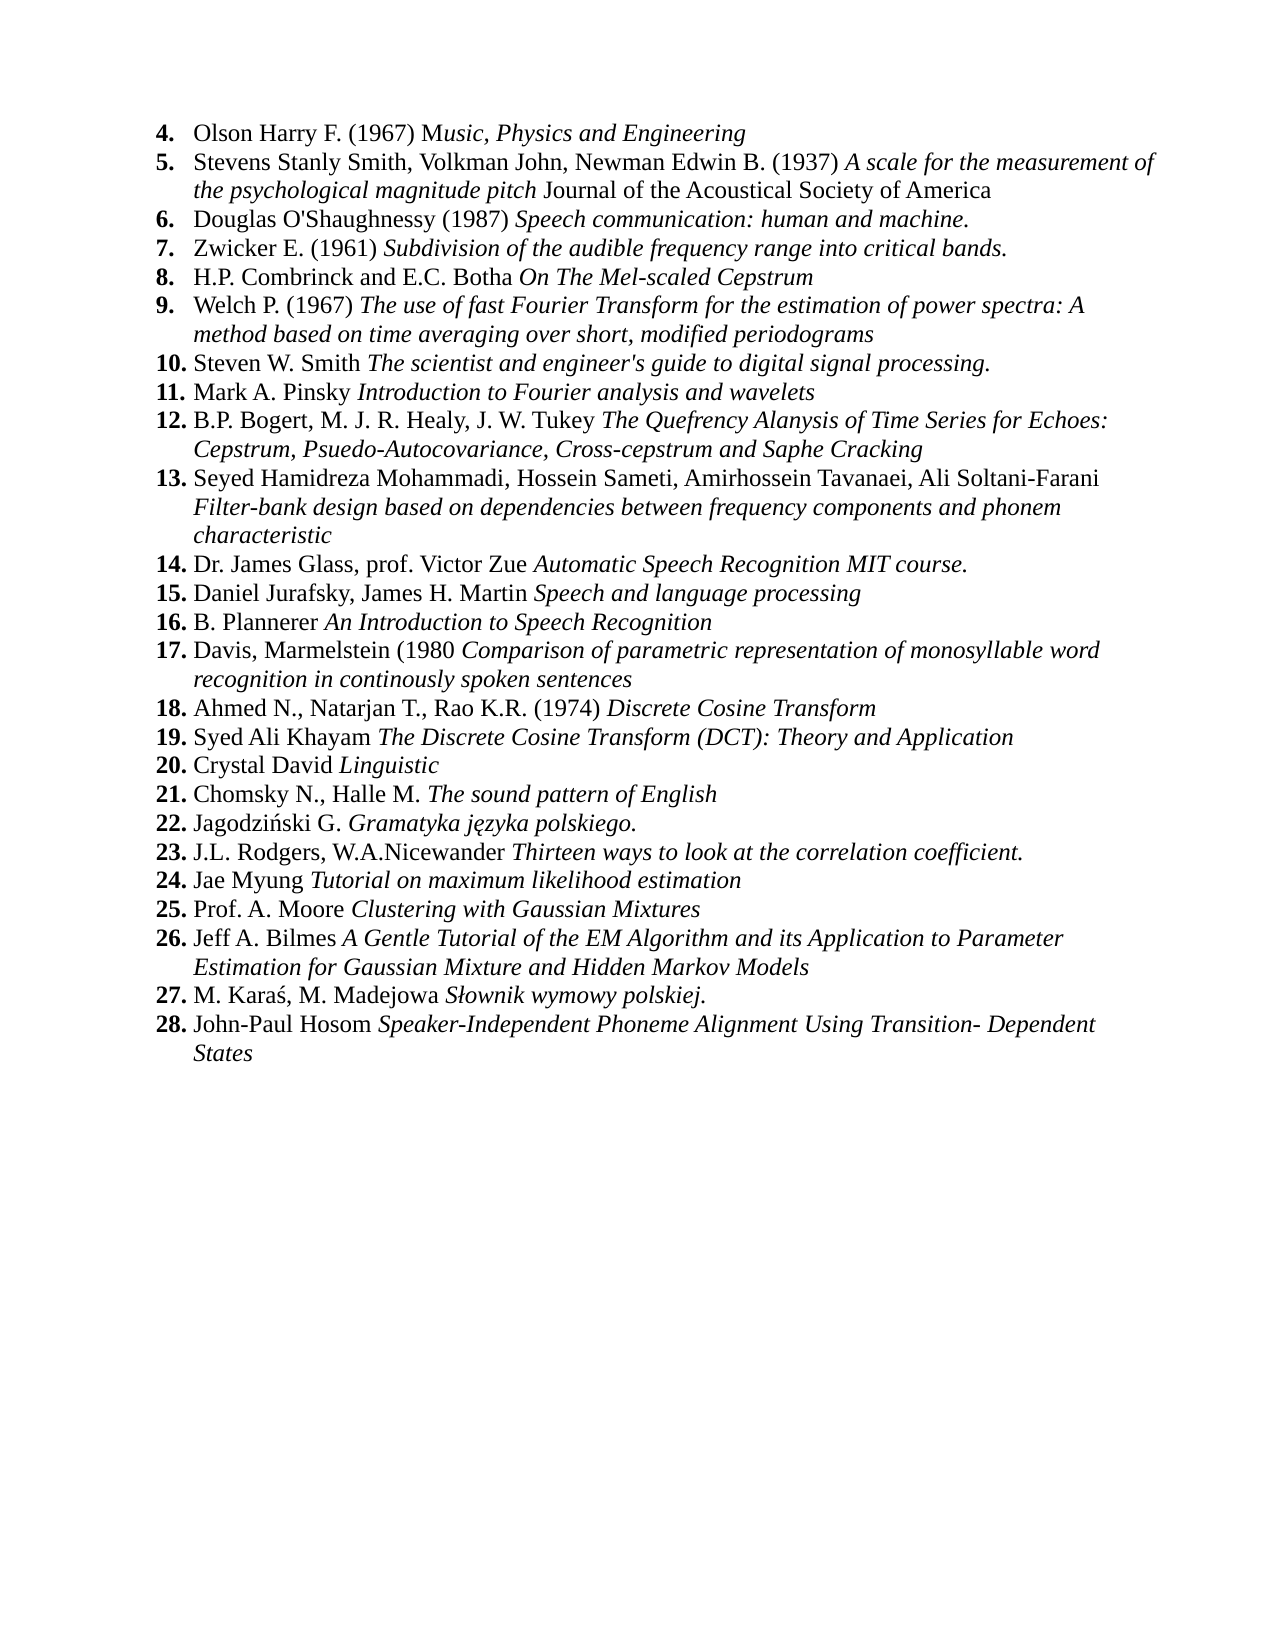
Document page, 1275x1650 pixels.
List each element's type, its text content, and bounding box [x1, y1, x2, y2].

list M. Karaś, M. Madejowa Słownik wymowy polskiej. [156, 981, 1157, 1009]
list Steven W. Smith The scientist and engineer's guide to digital signal processing. [156, 348, 1157, 377]
list Mark A. Pinsky Introduction to Fourier analysis and wavelets [156, 377, 1157, 406]
list Jae Myung Tutorial on maximum likelihood estimation [156, 866, 1157, 894]
list Syed Ali Khayam The Discrete Cosine Transform (DCT): Theory and Application [156, 722, 1157, 751]
list Zwicker E. (1961) Subdivision of the audible frequency range into critical bands. [156, 233, 1157, 262]
list B. Plannerer An Introduction to Speech Recognition [156, 607, 1157, 636]
list Olson Harry F. (1967) Music, Physics and Engineering [156, 118, 1157, 147]
list Davis, Marmelstein (1980 Comparison of parametric representation of monosyllable word recognition in continously spoken sentences [156, 636, 1157, 693]
list Crystal David Linguistic [156, 751, 1157, 779]
list Jeff A. Bilmes A Gentle Tutorial of the EM Algorithm and its Application to Parameter Estimation for Gaussian Mixture and Hidden Markov Models [156, 923, 1157, 981]
list Welch P. (1967) The use of fast Fourier Transform for the estimation of power spectra: A method based on time averaging over short, modified periodograms [156, 291, 1157, 348]
list Jagodziński G. Gramatyka języka polskiego. [156, 808, 1157, 837]
list Filter-bank design based on dependencies between frequency components and phonem characteristic [156, 492, 1157, 549]
list John-Paul Hosom Speaker-Independent Phoneme Alignment Using Transition- Dependent States [156, 1009, 1157, 1067]
list H.P. Combrinck and E.C. Botha On The Mel-scaled Cepstrum [156, 262, 1157, 291]
list Ahmed N., Natarjan T., Rao K.R. (1974) Discrete Cosine Transform [156, 693, 1157, 722]
list Prof. A. Moore Clustering with Gaussian Mixtures [156, 894, 1157, 923]
list Stevens Stanly Smith, Volkman John, Newman Edwin B. (1937) A scale for the measurement of the psychological magnitude pitch Journal of the Acoustical Society of America [156, 147, 1157, 204]
list Seyed Hamidreza Mohammadi, Hossein Sameti, Amirhossein Tavanaei, Ali Soltani-Farani [156, 463, 1157, 492]
list Dr. James Glass, prof. Victor Zue Automatic Speech Recognition MIT course. [156, 549, 1157, 578]
list B.P. Bogert, M. J. R. Healy, J. W. Tukey The Quefrency Alanysis of Time Series for Echoes: Cepstrum, Psuedo-Autocovariance, Cross-cepstrum and Saphe Cracking [156, 406, 1157, 463]
list Daniel Jurafsky, James H. Martin Speech and language processing [156, 578, 1157, 607]
list J.L. Rodgers, W.A.Nicewander Thirteen ways to look at the correlation coefficient. [156, 837, 1157, 866]
list Chomsky N., Halle M. The sound pattern of English [156, 779, 1157, 808]
list Douglas O'Shaughnessy (1987) Speech communication: human and machine. [156, 204, 1157, 233]
